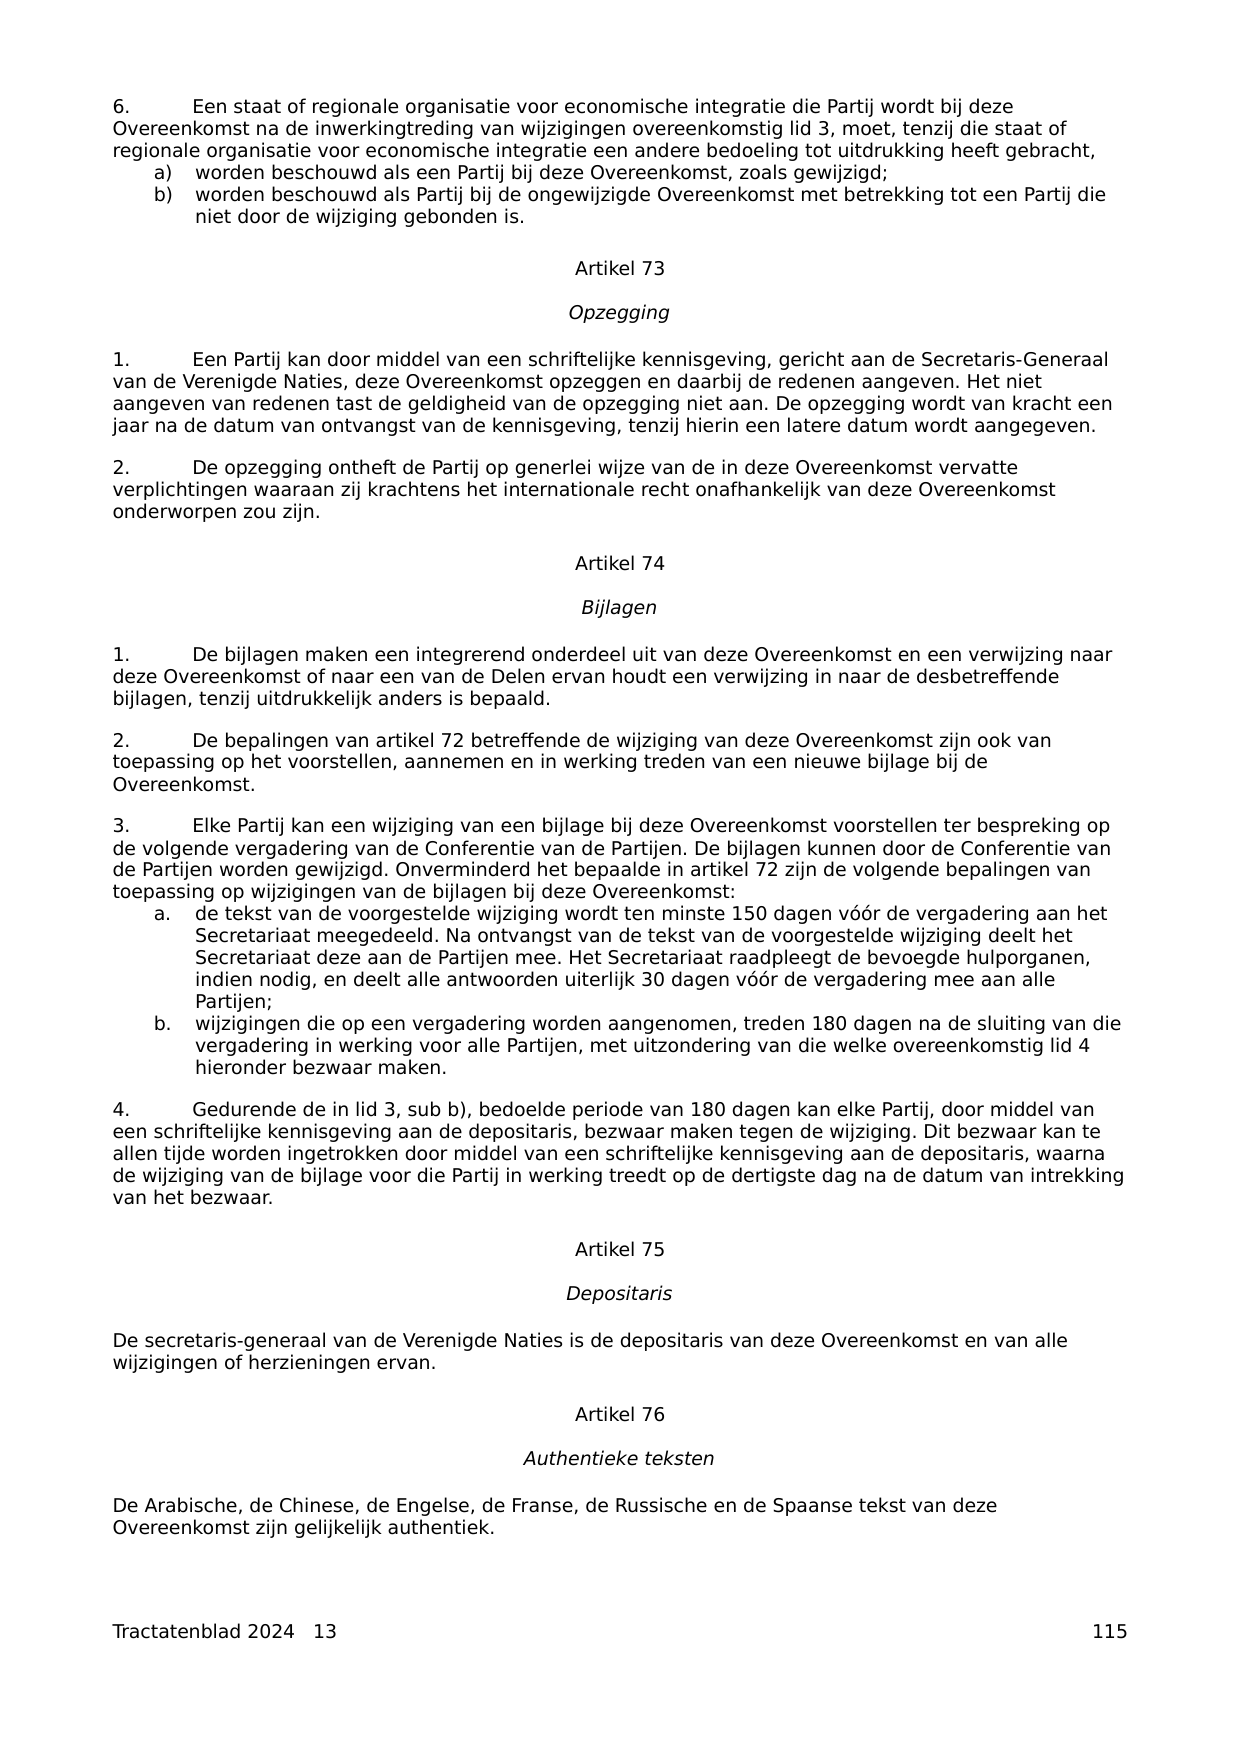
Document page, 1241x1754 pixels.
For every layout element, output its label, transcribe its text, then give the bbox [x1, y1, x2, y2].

text a) worden beschouwd als een Partij bij deze Overeenkomst, zoals gewijzigd; [153, 162, 1128, 184]
text 4. Gedurende de in lid 3, sub b), bedoelde periode van 180 dagen kan elke Partij, door middel van een schriftelijke kennisgeving aan de depositaris, bezwaar maken tegen de wijziging. Dit bezwaar kan te allen tijde worden ingetrokken door middel van een schriftelijke kennisgeving aan de depositaris, waarna de wijziging van de bijlage voor die Partij in werking treedt op de dertigste dag na de datum van intrekking van het bezwaar. [112, 1099, 1128, 1209]
text 1. Een Partij kan door middel van een schriftelijke kennisgeving, gericht aan de Secretaris-Generaal van de Verenigde Naties, deze Overeenkomst opzeggen en daarbij de redenen aangeven. Het niet aangeven van redenen tast de geldigheid van de opzegging niet aan. De opzegging wordt van kracht een jaar na de datum van ontvangst van de kennisgeving, tenzij hierin een latere datum wordt aangegeven. [112, 349, 1128, 437]
text 3. Elke Partij kan een wijziging van een bijlage bij deze Overeenkomst voorstellen ter bespreking op de volgende vergadering van de Conferentie van de Partijen. De bijlagen kunnen door de Conferentie van de Partijen worden gewijzigd. Onverminderd het bepaalde in artikel 72 zijn de volgende bepalingen van toepassing op wijzigingen van de bijlagen bij deze Overeenkomst: [112, 815, 1128, 903]
text b. wijzigingen die op een vergadering worden aangenomen, treden 180 dagen na de sluiting van die vergadering in werking voor alle Partijen, met uitzondering van die welke overeenkomstig lid 4 hieronder bezwaar maken. [153, 1013, 1128, 1079]
text De secretaris-generaal van de Verenigde Naties is de depositaris van deze Overeenkomst en van alle wijzigingen of herzieningen ervan. [112, 1330, 1128, 1374]
subtitle Artikel 75 Depositaris [112, 1239, 1128, 1305]
subtitle Artikel 73 Opzegging [112, 258, 1128, 324]
text 6. Een staat of regionale organisatie voor economische integratie die Partij wordt bij deze Overeenkomst na de inwerkingtreding van wijzigingen overeenkomstig lid 3, moet, tenzij die staat of regionale organisatie voor economische integratie een andere bedoeling tot uitdrukking heeft gebracht, [112, 96, 1128, 162]
text 1. De bijlagen maken een integrerend onderdeel uit van deze Overeenkomst en een verwijzing naar deze Overeenkomst of naar een van de Delen ervan houdt een verwijzing in naar de desbetreffende bijlagen, tenzij uitdrukkelijk anders is bepaald. [112, 643, 1128, 709]
subtitle Artikel 74 Bijlagen [112, 553, 1128, 618]
text b) worden beschouwd als Partij bij de ongewijzigde Overeenkomst met betrekking tot een Partij die niet door de wijziging gebonden is. [153, 184, 1128, 228]
subtitle Artikel 76 Authentieke teksten [112, 1404, 1128, 1470]
text 2. De bepalingen van artikel 72 betreffende de wijziging van deze Overeenkomst zijn ook van toepassing op het voorstellen, aannemen en in werking treden van een nieuwe bijlage bij de Overeenkomst. [112, 729, 1128, 795]
text De Arabische, de Chinese, de Engelse, de Franse, de Russische en de Spaanse tekst van deze Overeenkomst zijn gelijkelijk authentiek. [112, 1495, 1128, 1539]
text a. de tekst van de voorgestelde wijziging wordt ten minste 150 dagen vóór de vergadering aan het Secretariaat meegedeeld. Na ontvangst van de tekst van de voorgestelde wijziging deelt het Secretariaat deze aan de Partijen mee. Het Secretariaat raadpleegt de bevoegde hulporganen, indien nodig, en deelt alle antwoorden uiterlijk 30 dagen vóór de vergadering mee aan alle Partijen; [153, 903, 1128, 1013]
text 2. De opzegging ontheft de Partij op generlei wijze van de in deze Overeenkomst vervatte verplichtingen waaraan zij krachtens het internationale recht onafhankelijk van deze Overeenkomst onderworpen zou zijn. [112, 457, 1128, 523]
